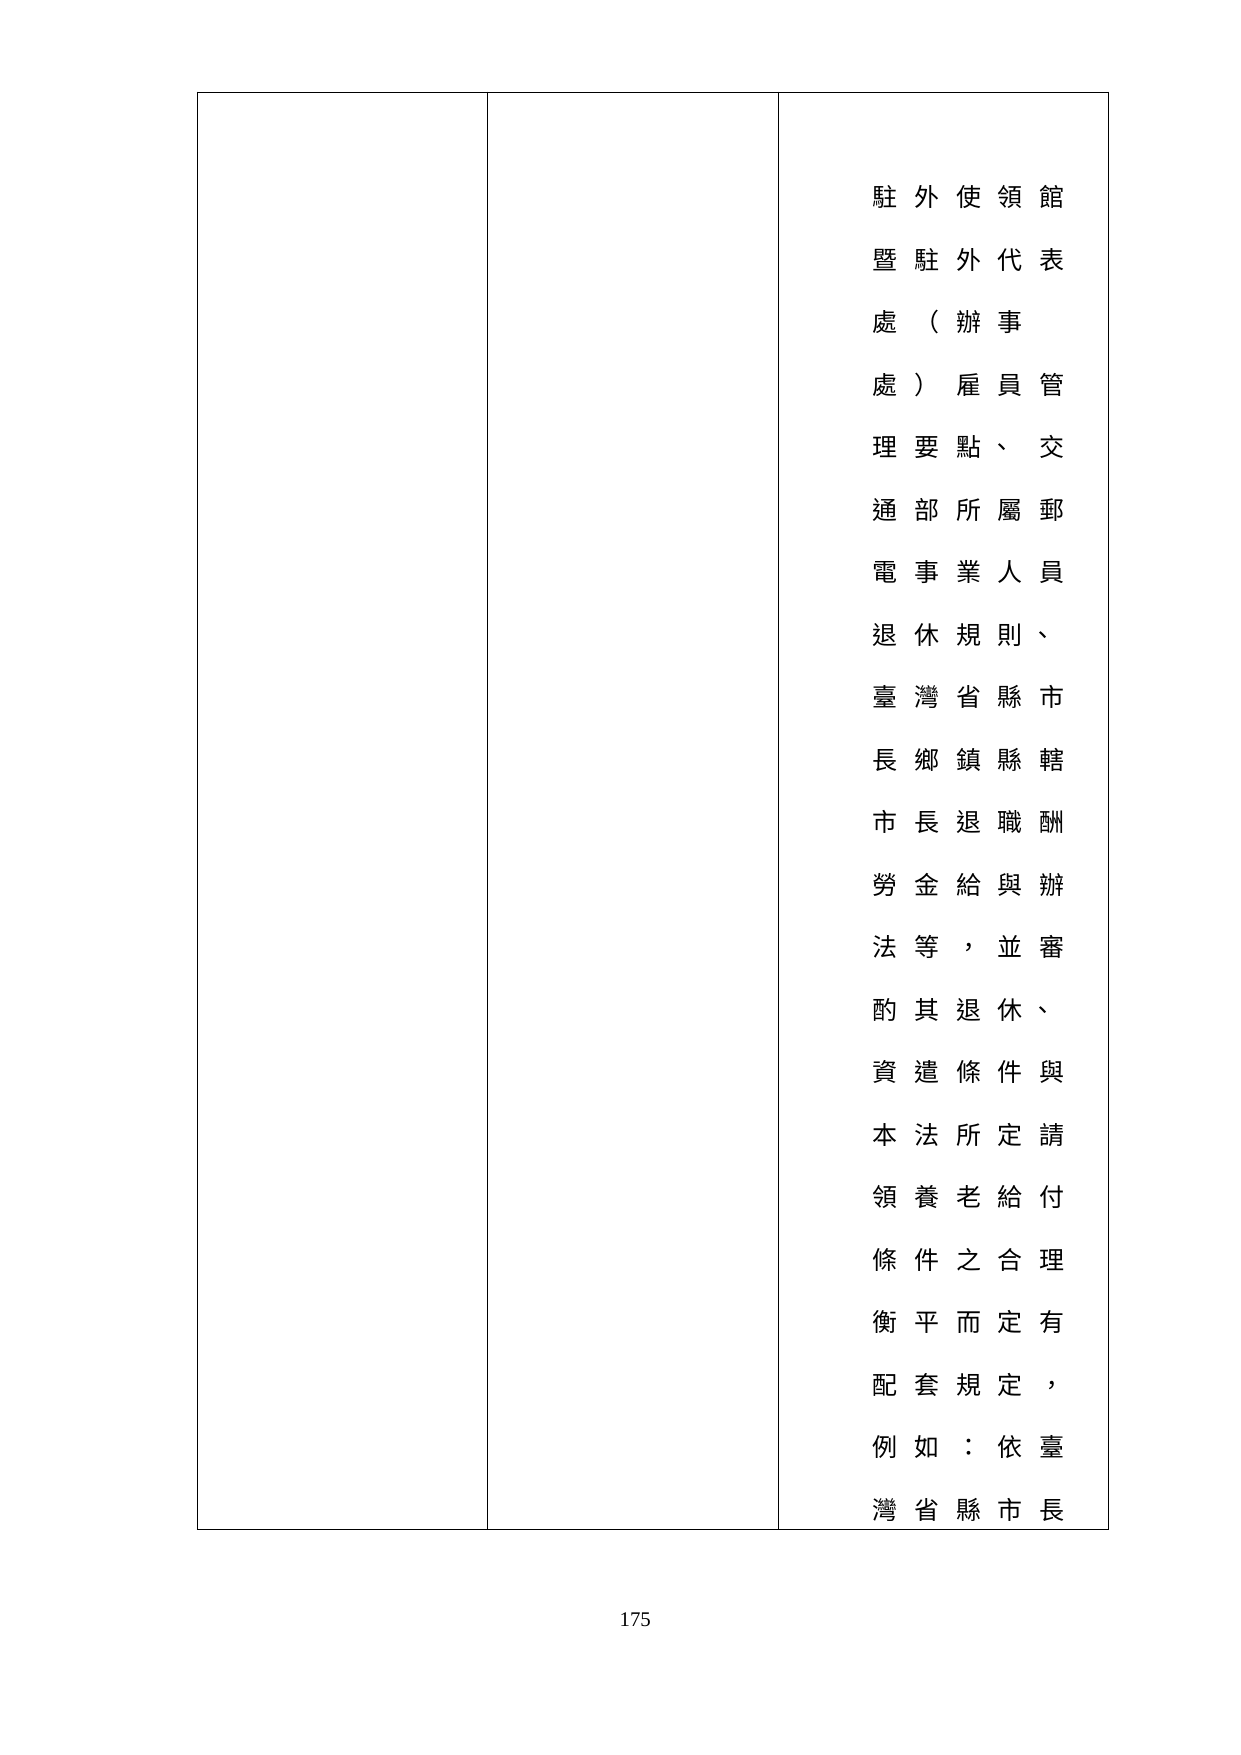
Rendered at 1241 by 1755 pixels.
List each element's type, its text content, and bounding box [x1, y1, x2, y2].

table_cell [198, 93, 487, 1529]
table_cell 駐外使領館暨駐外代表處（辦事處）雇員管理要點、交通部所屬郵電事業人員退休規則、臺灣省縣市長鄉鎮縣轄市長退職酬勞金給與辦法等，並審酌其退休、資遣條件與本法所定請領養老給付條件之合理衡平而定有配套規定，例如：依臺灣省縣市長 [779, 93, 1108, 1529]
table_cell [488, 93, 778, 1529]
